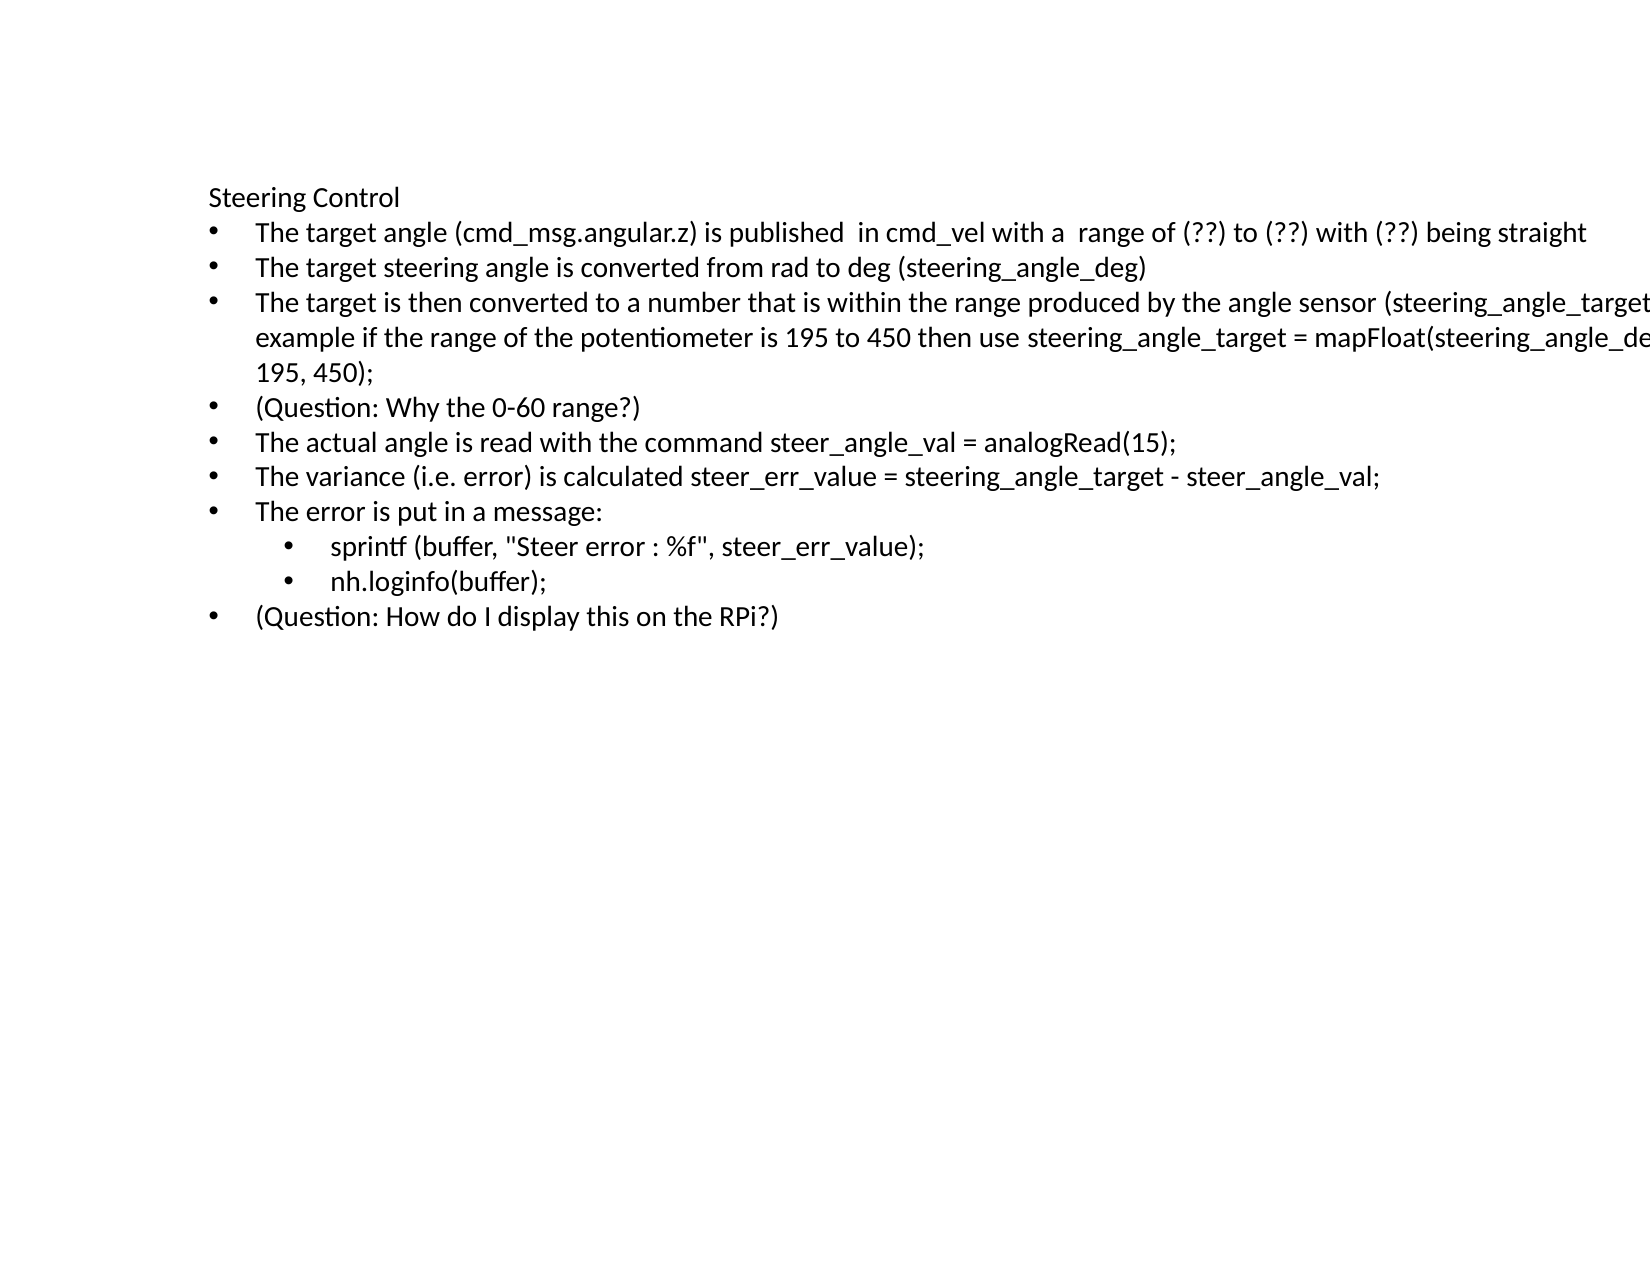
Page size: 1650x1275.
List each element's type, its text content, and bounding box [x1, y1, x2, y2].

text_box Steering Control The target angle (cmd_msg.angular.z) is published in cmd_vel with a range of (??) to (??) with (??) being straight The target steering angle is converted from rad to deg (steering_angle_deg) The target is then converted to a number that is within the range produced by the angle sensor (steering_angle_target). For example if the range of the potentiometer is 195 to 450 then use steering_angle_target = mapFloat(steering_angle_deg, 0, 60, 195, 450); (Question: Why the 0-60 range?) The actual angle is read with the command steer_angle_val = analogRead(15); The variance (i.e. error) is calculated steer_err_value = steering_angle_target - steer_angle_val; The error is put in a message: sprintf (buffer, "Steer error : %f", steer_err_value); nh.loginfo(buffer); (Question: How do I display this on the RPi?) [193, 170, 1650, 710]
